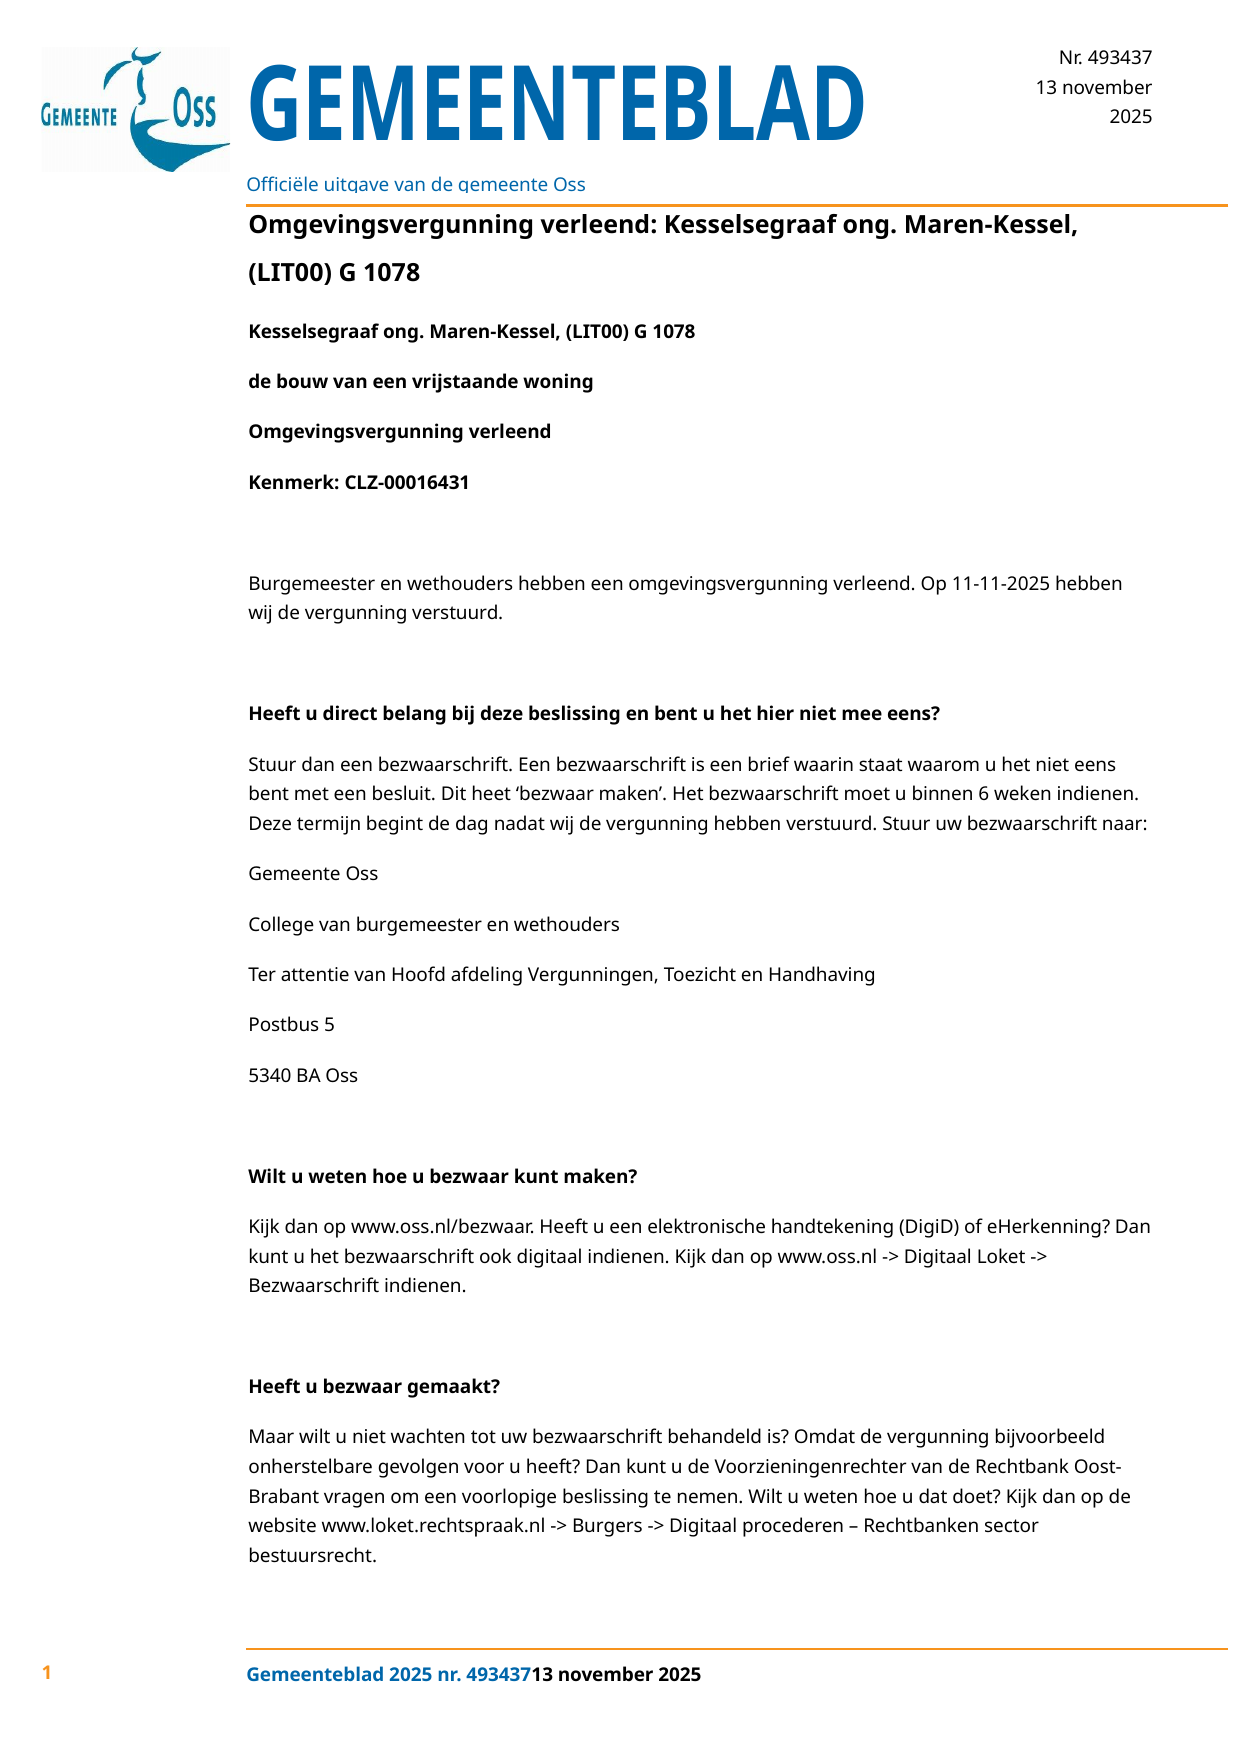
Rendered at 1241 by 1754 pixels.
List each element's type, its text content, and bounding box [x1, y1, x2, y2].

text 5340 BA Oss [248, 1062, 1152, 1088]
text Omgevingsvergunning verleend [248, 419, 1152, 444]
text College van burgemeester en wethouders [248, 911, 1152, 937]
text Kijk dan op www.oss.nl/bezwaar. Heeft u een elektronische handtekening (DigiD) of eHerkenning? Dan kunt u het bezwaarschrift ook digitaal indienen. Kijk dan op www.oss.nl -> Digitaal Loket -> Bezwaarschrift indienen. [248, 1213, 1152, 1298]
text Maar wilt u niet wachten tot uw bezwaarschrift behandeld is? Omdat de vergunning bijvoorbeeld onherstelbare gevolgen voor u heeft? Dan kunt u de Voorzieningenrechter van de Rechtbank Oost-Brabant vragen om een voorlopige beslissing te nemen. Wilt u weten hoe u dat doet? Kijk dan op de website www.loket.rechtspraak.nl -> Burgers -> Digitaal procederen – Rechtbanken sector bestuursrecht. [248, 1424, 1152, 1568]
text Omgevingsvergunning verleend: Kesselsegraaf ong. Maren-Kessel, (LIT00) G 1078 [248, 207, 1152, 288]
text Heeft u direct belang bij deze beslissing en bent u het hier niet mee eens? [248, 700, 1152, 726]
text Kenmerk: CLZ-00016431 [248, 469, 1152, 495]
text Stuur dan een bezwaarschrift. Een bezwaarschrift is een brief waarin staat waarom u het niet eens bent met een besluit. Dit heet ‘bezwaar maken’. Het bezwaarschrift moet u binnen 6 weken indienen. Deze termijn begint de dag nadat wij de vergunning hebben verstuurd. Stuur uw bezwaarschrift naar: [248, 751, 1152, 836]
text Burgemeester en wethouders hebben een omgevingsvergunning verleend. Op 11-11-2025 hebben wij de vergunning verstuurd. [248, 570, 1152, 625]
text Wilt u weten hoe u bezwaar kunt maken? [248, 1163, 1152, 1189]
text Heeft u bezwaar gemaakt? [248, 1373, 1152, 1399]
text Postbus 5 [248, 1012, 1152, 1037]
text Kesselsegraaf ong. Maren-Kessel, (LIT00) G 1078 [248, 318, 1152, 344]
text Gemeente Oss [248, 860, 1152, 886]
picture [41, 47, 231, 172]
text Ter attentie van Hoofd afdeling Vergunningen, Toezicht en Handhaving [248, 961, 1152, 987]
text de bouw van een vrijstaande woning [248, 368, 1152, 394]
